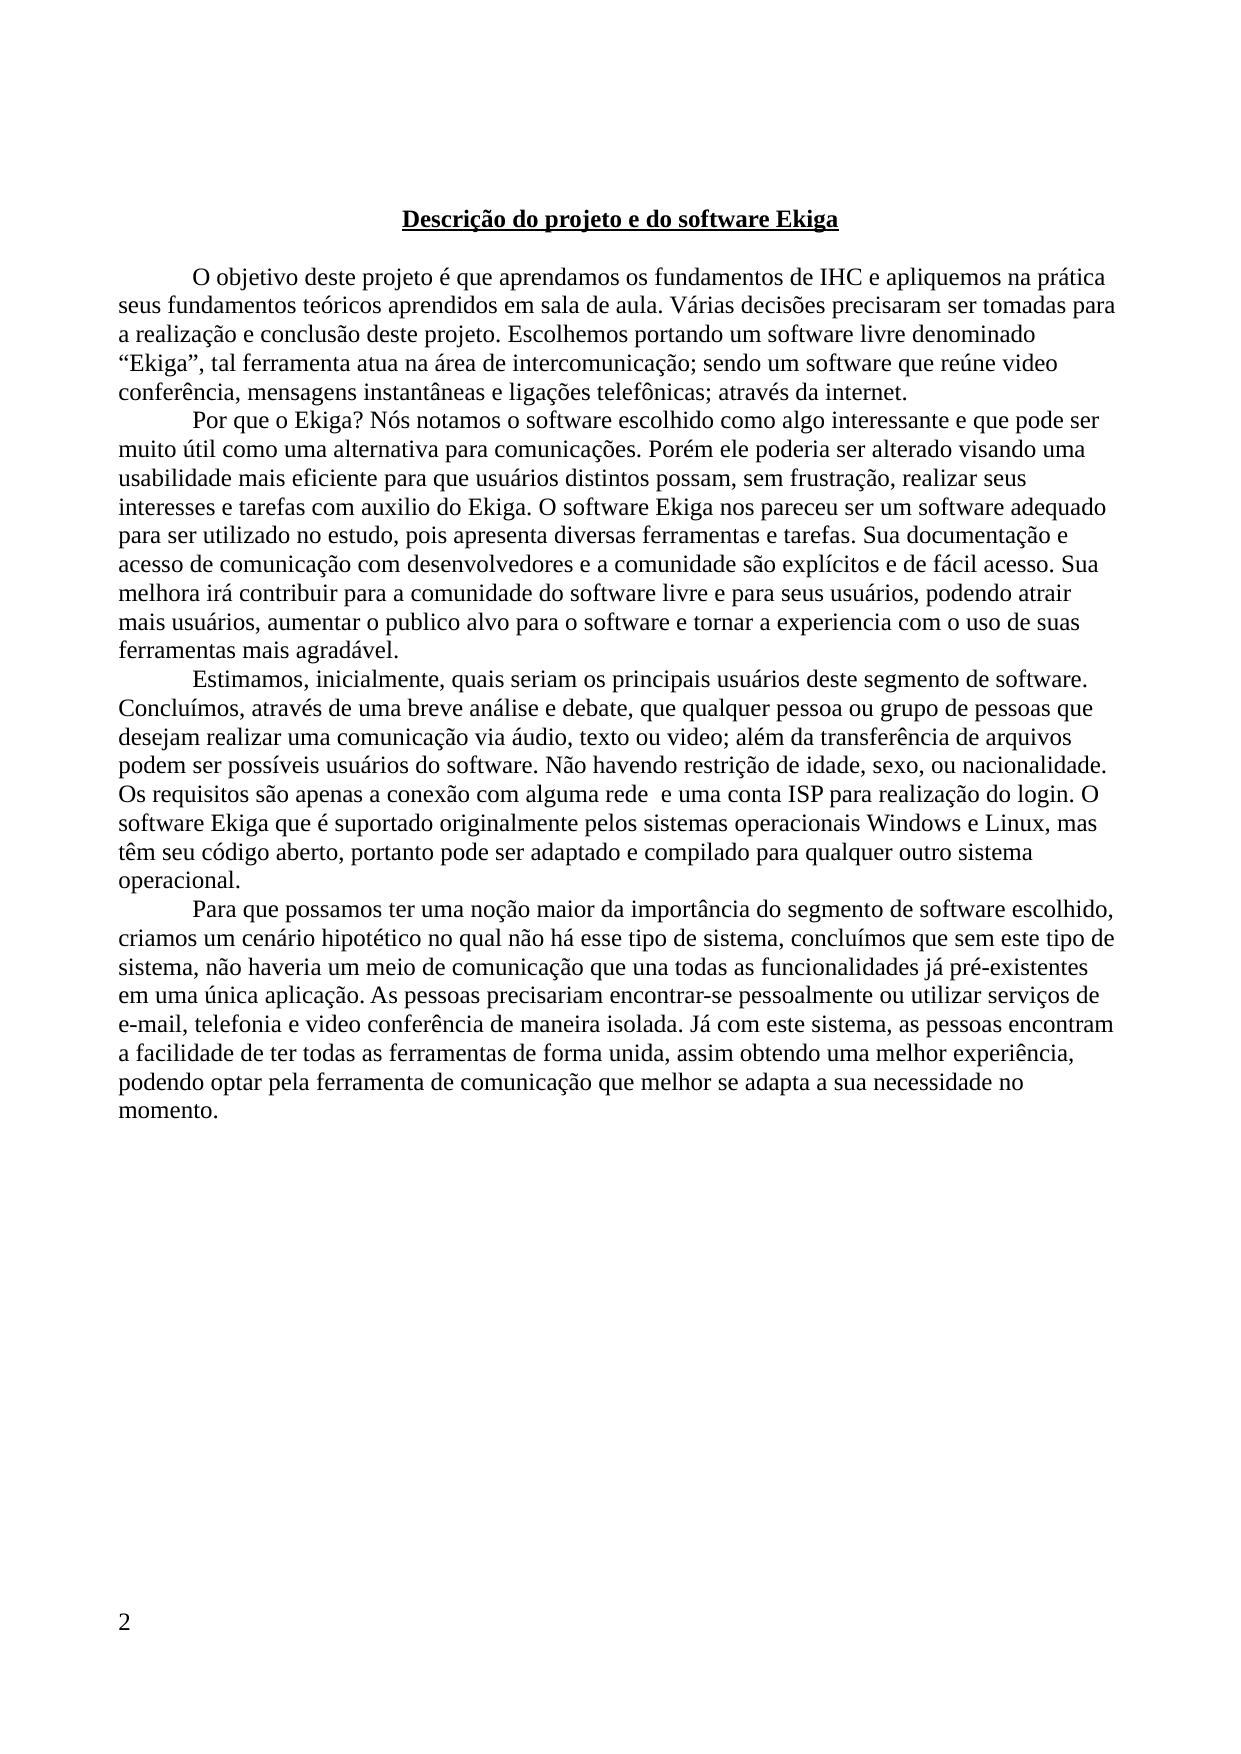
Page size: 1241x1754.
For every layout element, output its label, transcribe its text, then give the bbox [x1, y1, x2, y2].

text Para que possamos ter uma noção maior da importância do segmento de software escolhido, criamos um cenário hipotético no qual não há esse tipo de sistema, concluímos que sem este tipo de sistema, não haveria um meio de comunicação que una todas as funcionalidades já pré-existentes em uma única aplicação. As pessoas precisariam encontrar-se pessoalmente ou utilizar serviços de e-mail, telefonia e video conferência de maneira isolada. Já com este sistema, as pessoas encontram a facilidade de ter todas as ferramentas de forma unida, assim obtendo uma melhor experiência, podendo optar pela ferramenta de comunicação que melhor se adapta a sua necessidade no momento. [118, 894, 1122, 1124]
text Por que o Ekiga? Nós notamos o software escolhido como algo interessante e que pode ser muito útil como uma alternativa para comunicações. Porém ele poderia ser alterado visando uma usabilidade mais eficiente para que usuários distintos possam, sem frustração, realizar seus interesses e tarefas com auxilio do Ekiga. O software Ekiga nos pareceu ser um software adequado para ser utilizado no estudo, pois apresenta diversas ferramentas e tarefas. Sua documentação e acesso de comunicação com desenvolvedores e a comunidade são explícitos e de fácil acesso. Sua melhora irá contribuir para a comunidade do software livre e para seus usuários, podendo atrair mais usuários, aumentar o publico alvo para o software e tornar a experiencia com o uso de suas ferramentas mais agradável. [118, 406, 1122, 664]
text Descrição do projeto e do software Ekiga [118, 204, 1122, 233]
text O objetivo deste projeto é que aprendamos os fundamentos de IHC e apliquemos na prática seus fundamentos teóricos aprendidos em sala de aula. Várias decisões precisaram ser tomadas para a realização e conclusão deste projeto. Escolhemos portando um software livre denominado “Ekiga”, tal ferramenta atua na área de intercomunicação; sendo um software que reúne video conferência, mensagens instantâneas e ligações telefônicas; através da internet. [118, 262, 1122, 406]
text Estimamos, inicialmente, quais seriam os principais usuários deste segmento de software. Concluímos, através de uma breve análise e debate, que qualquer pessoa ou grupo de pessoas que desejam realizar uma comunicação via áudio, texto ou video; além da transferência de arquivos podem ser possíveis usuários do software. Não havendo restrição de idade, sexo, ou nacionalidade. Os requisitos são apenas a conexão com alguma rede e uma conta ISP para realização do login. O software Ekiga que é suportado originalmente pelos sistemas operacionais Windows e Linux, mas têm seu código aberto, portanto pode ser adaptado e compilado para qualquer outro sistema operacional. [118, 664, 1122, 894]
